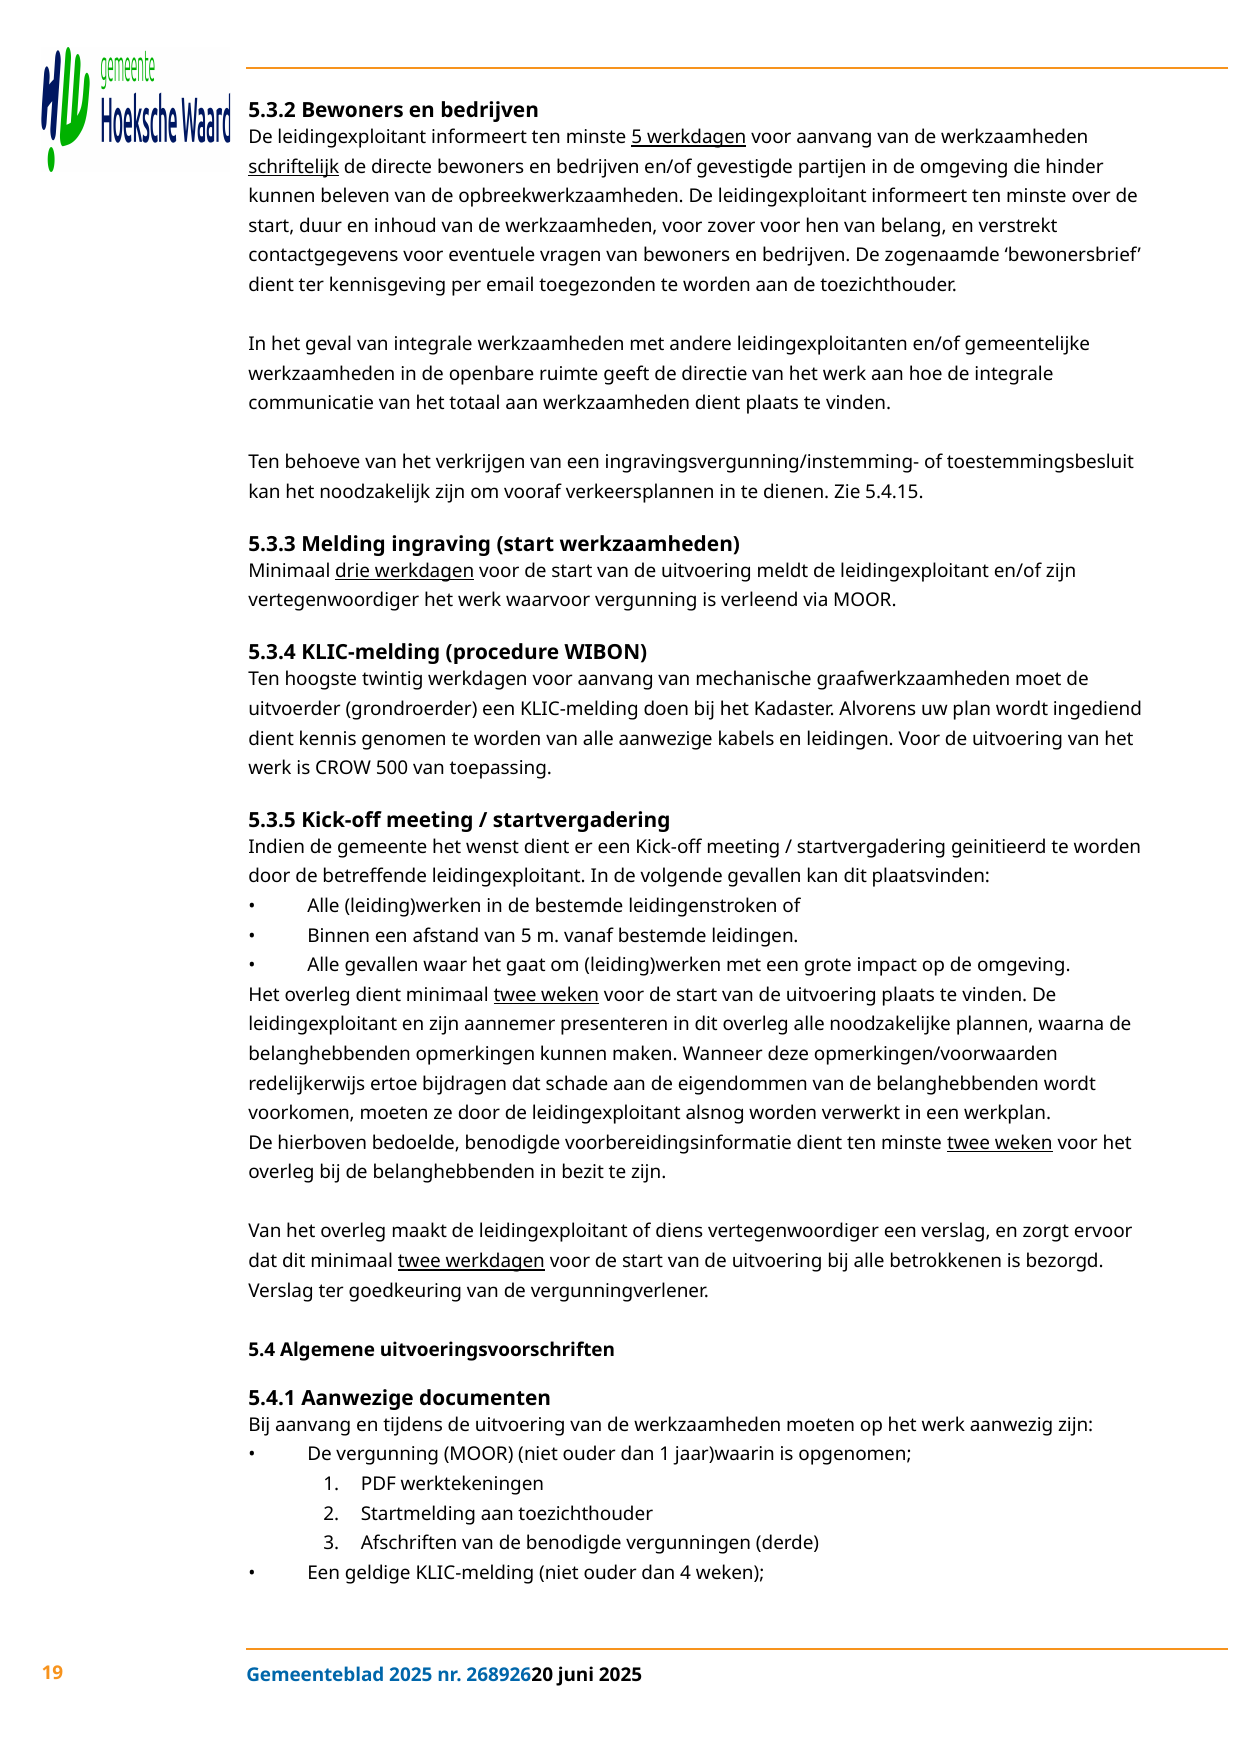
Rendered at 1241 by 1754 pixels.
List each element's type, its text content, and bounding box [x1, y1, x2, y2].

list De vergunning (MOOR) (niet ouder dan 1 jaar)waarin is opgenomen; [248, 1441, 1152, 1466]
list Alle (leiding)werken in de bestemde leidingenstroken of [248, 892, 1152, 918]
text 5.3.5 Kick-off meeting / startvergadering [248, 805, 1152, 833]
text Minimaal drie werkdagen voor de start van de uitvoering meldt de leidingexploitant en/of zijn vertegenwoordiger het werk waarvoor vergunning is verleend via MOOR. [248, 557, 1152, 612]
text De hierboven bedoelde, benodigde voorbereidingsinformatie dient ten minste twee weken voor het overleg bij de belanghebbenden in bezit te zijn. [248, 1129, 1152, 1184]
text 5.3.3 Melding ingraving (start werkzaamheden) [248, 529, 1152, 557]
text Ten behoeve van het verkrijgen van een ingravingsvergunning/instemming- of toestemmingsbesluit kan het noodzakelijk zijn om vooraf verkeersplannen in te dienen. Zie 5.4.15. [248, 449, 1152, 504]
text 5.3.4 KLIC-melding (procedure WIBON) [248, 637, 1152, 666]
text 5.4 Algemene uitvoeringsvoorschriften [248, 1336, 1152, 1362]
text Indien de gemeente het wenst dient er een Kick-off meeting / startvergadering geinitieerd te worden door de betreffende leidingexploitant. In de volgende gevallen kan dit plaatsvinden: [248, 833, 1152, 888]
list Afschriften van de benodigde vergunningen (derde) [323, 1529, 1152, 1555]
list Alle gevallen waar het gaat om (leiding)werken met een grote impact op de omgeving. [248, 951, 1152, 977]
list Startmelding aan toezichthouder [323, 1500, 1152, 1526]
text Ten hoogste twintig werkdagen voor aanvang van mechanische graafwerkzaamheden moet de uitvoerder (grondroerder) een KLIC-melding doen bij het Kadaster. Alvorens uw plan wordt ingediend dient kennis genomen te worden van alle aanwezige kabels en leidingen. Voor de uitvoering van het werk is CROW 500 van toepassing. [248, 666, 1152, 780]
text Het overleg dient minimaal twee weken voor de start van de uitvoering plaats te vinden. De leidingexploitant en zijn aannemer presenteren in dit overleg alle noodzakelijke plannen, waarna de belanghebbenden opmerkingen kunnen maken. Wanneer deze opmerkingen/voorwaarden redelijkerwijs ertoe bijdragen dat schade aan de eigendommen van de belanghebbenden wordt voorkomen, moeten ze door de leidingexploitant alsnog worden verwerkt in een werkplan. [248, 981, 1152, 1125]
picture [41, 47, 231, 172]
text 5.3.2 Bewoners en bedrijven [248, 95, 1152, 123]
text Bij aanvang en tijdens de uitvoering van de werkzaamheden moeten op het werk aanwezig zijn: [248, 1411, 1152, 1437]
list Binnen een afstand van 5 m. vanaf bestemde leidingen. [248, 922, 1152, 948]
list PDF werktekeningen [323, 1470, 1152, 1496]
text De leidingexploitant informeert ten minste 5 werkdagen voor aanvang van de werkzaamheden schriftelijk de directe bewoners en bedrijven en/of gevestigde partijen in de omgeving die hinder kunnen beleven van de opbreekwerkzaamheden. De leidingexploitant informeert ten minste over de start, duur en inhoud van de werkzaamheden, voor zover voor hen van belang, en verstrekt contactgegevens voor eventuele vragen van bewoners en bedrijven. De zogenaamde ‘bewonersbrief’ dient ter kennisgeving per email toegezonden te worden aan de toezichthouder. [248, 123, 1152, 297]
text Van het overleg maakt de leidingexploitant of diens vertegenwoordiger een verslag, en zorgt ervoor dat dit minimaal twee werkdagen voor de start van de uitvoering bij alle betrokkenen is bezorgd. Verslag ter goedkeuring van de vergunningverlener. [248, 1218, 1152, 1303]
text In het geval van integrale werkzaamheden met andere leidingexploitanten en/of gemeentelijke werkzaamheden in de openbare ruimte geeft de directie van het werk aan hoe de integrale communicatie van het totaal aan werkzaamheden dient plaats te vinden. [248, 330, 1152, 415]
text 5.4.1 Aanwezige documenten [248, 1383, 1152, 1411]
list Een geldige KLIC-melding (niet ouder dan 4 weken); [248, 1559, 1152, 1585]
